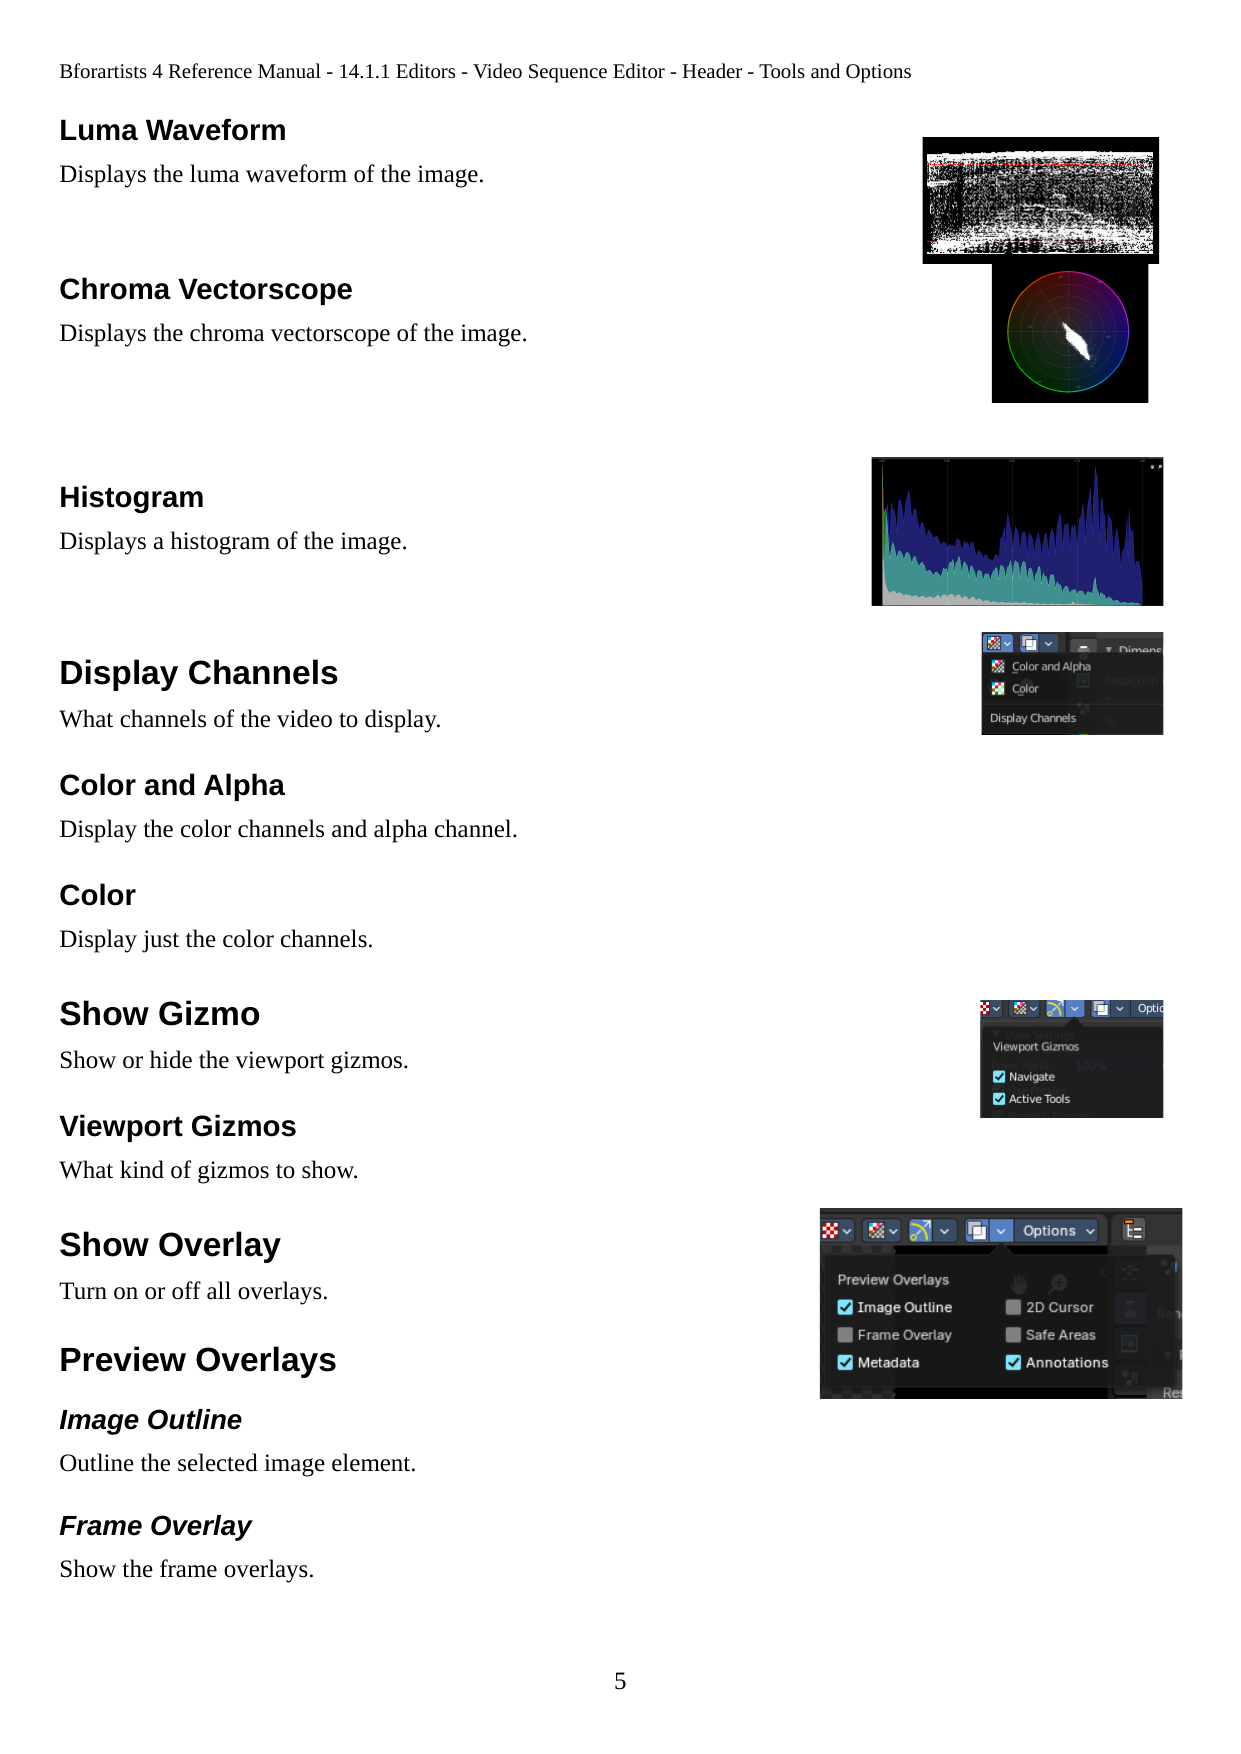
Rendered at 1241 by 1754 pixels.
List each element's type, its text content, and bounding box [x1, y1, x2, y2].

text Displays the chroma vectorscope of the image. [59, 318, 991, 347]
picture [980, 1000, 1164, 1118]
text Show or hide the viewport gizmos. [59, 1045, 980, 1074]
subtitle Display Channels [59, 653, 981, 692]
subtitle [1149, 272, 1181, 305]
subtitle [1164, 653, 1181, 692]
picture [981, 632, 1164, 735]
text [1149, 318, 1181, 347]
subtitle Show Gizmo [59, 994, 1181, 1033]
text What channels of the video to display. [59, 704, 981, 733]
text What kind of gizmos to show. [59, 1155, 1181, 1184]
picture [922, 137, 1160, 403]
text Show the frame overlays. [59, 1554, 1181, 1582]
subtitle Preview Overlays [59, 1340, 819, 1378]
text Display just the color channels. [59, 924, 1181, 953]
text Outline the selected image element. [59, 1448, 1181, 1477]
picture [819, 1208, 1183, 1399]
subtitle Show Overlay [59, 1225, 819, 1264]
picture [871, 457, 1164, 606]
subtitle Luma Waveform [59, 113, 1181, 146]
text Displays a histogram of the image. [59, 526, 871, 554]
subtitle [1164, 479, 1181, 513]
text Turn on or off all overlays. [59, 1276, 819, 1305]
subtitle Chroma Vectorscope [59, 272, 991, 305]
subtitle Image Outline [59, 1403, 1181, 1435]
subtitle Histogram [59, 479, 871, 513]
subtitle Viewport Gizmos [59, 1109, 1181, 1143]
subtitle Frame Overlay [59, 1509, 1181, 1541]
text Display the color channels and alpha channel. [59, 814, 1181, 843]
subtitle Color and Alpha [59, 768, 1181, 802]
text Displays the luma waveform of the image. [59, 159, 922, 188]
subtitle Color [59, 878, 1181, 912]
